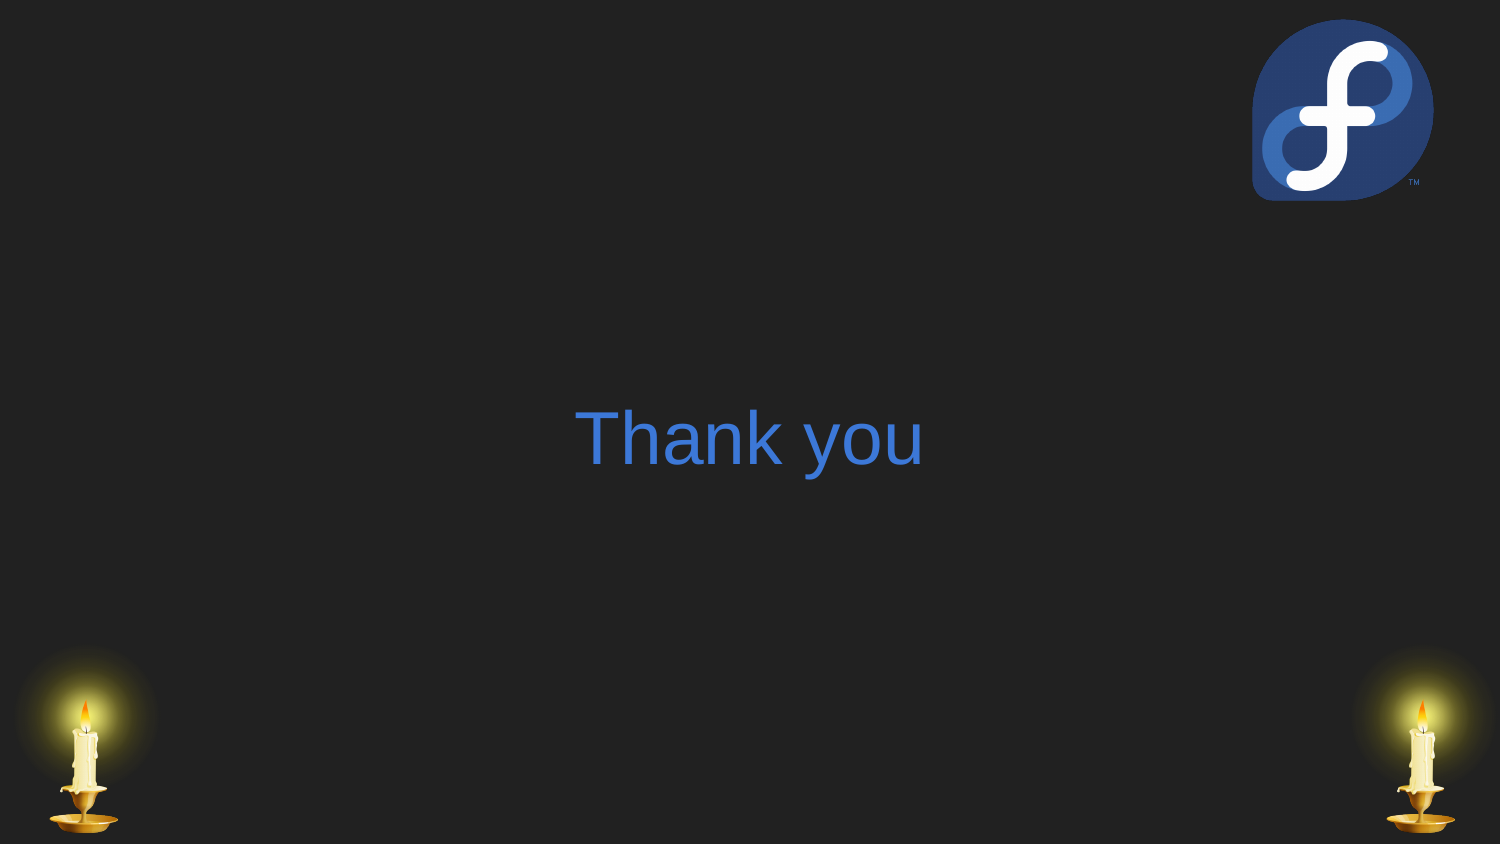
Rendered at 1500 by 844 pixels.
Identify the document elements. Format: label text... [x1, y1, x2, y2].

text_box Thank you [149, 374, 1351, 469]
picture [1252, 19, 1434, 201]
picture [10, 640, 163, 835]
picture [1347, 640, 1500, 835]
